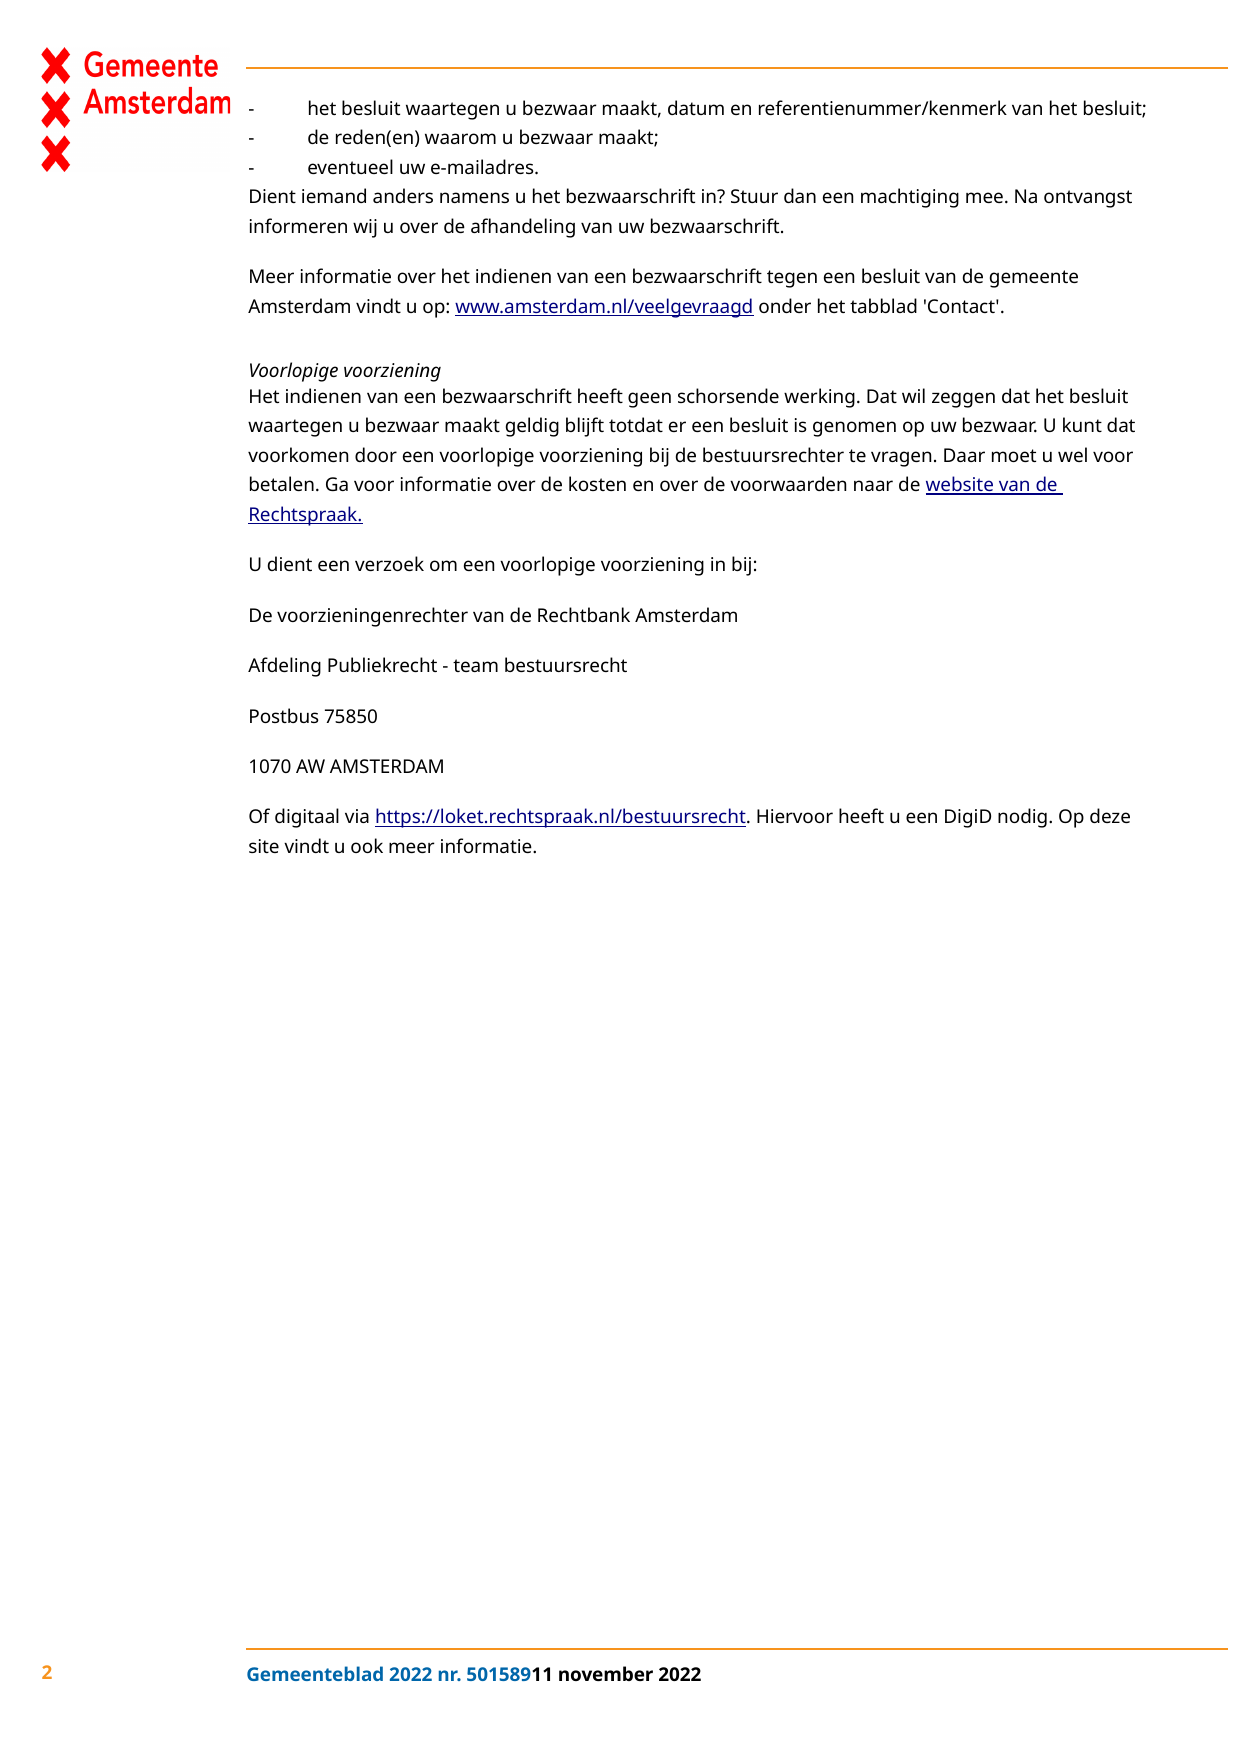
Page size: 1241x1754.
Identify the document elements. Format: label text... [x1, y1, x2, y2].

list eventueel uw e-mailadres. [248, 154, 1152, 180]
text Postbus 75850 [248, 703, 1152, 728]
text De voorzieningenrechter van de Rechtbank Amsterdam [248, 602, 1152, 628]
picture [41, 47, 231, 172]
text U dient een verzoek om een voorlopige voorziening in bij: [248, 552, 1152, 577]
text Het indienen van een bezwaarschrift heeft geen schorsende werking. Dat wil zeggen dat het besluit waartegen u bezwaar maakt geldig blijft totdat er een besluit is genomen op uw bezwaar. U kunt dat voorkomen door een voorlopige voorziening bij de bestuursrechter te vragen. Daar moet u wel voor betalen. Ga voor informatie over de kosten en over de voorwaarden naar de website van de Rechtspraak. [248, 383, 1152, 527]
text 1070 AW AMSTERDAM [248, 753, 1152, 779]
list het besluit waartegen u bezwaar maakt, datum en referentienummer/kenmerk van het besluit; [248, 95, 1152, 121]
text Dient iemand anders namens u het bezwaarschrift in? Stuur dan een machtiging mee. Na ontvangst informeren wij u over de afhandeling van uw bezwaarschrift. [248, 183, 1152, 239]
text Meer informatie over het indienen van een bezwaarschrift tegen een besluit van de gemeente Amsterdam vindt u op: www.amsterdam.nl/veelgevraagd onder het tabblad 'Contact'. [248, 263, 1152, 319]
text Voorlopige voorziening [248, 357, 1152, 383]
text Afdeling Publiekrecht - team bestuursrecht [248, 652, 1152, 678]
text Of digitaal via https://loket.rechtspraak.nl/bestuursrecht. Hiervoor heeft u een DigiD nodig. Op deze site vindt u ook meer informatie. [248, 804, 1152, 859]
list de reden(en) waarom u bezwaar maakt; [248, 124, 1152, 150]
